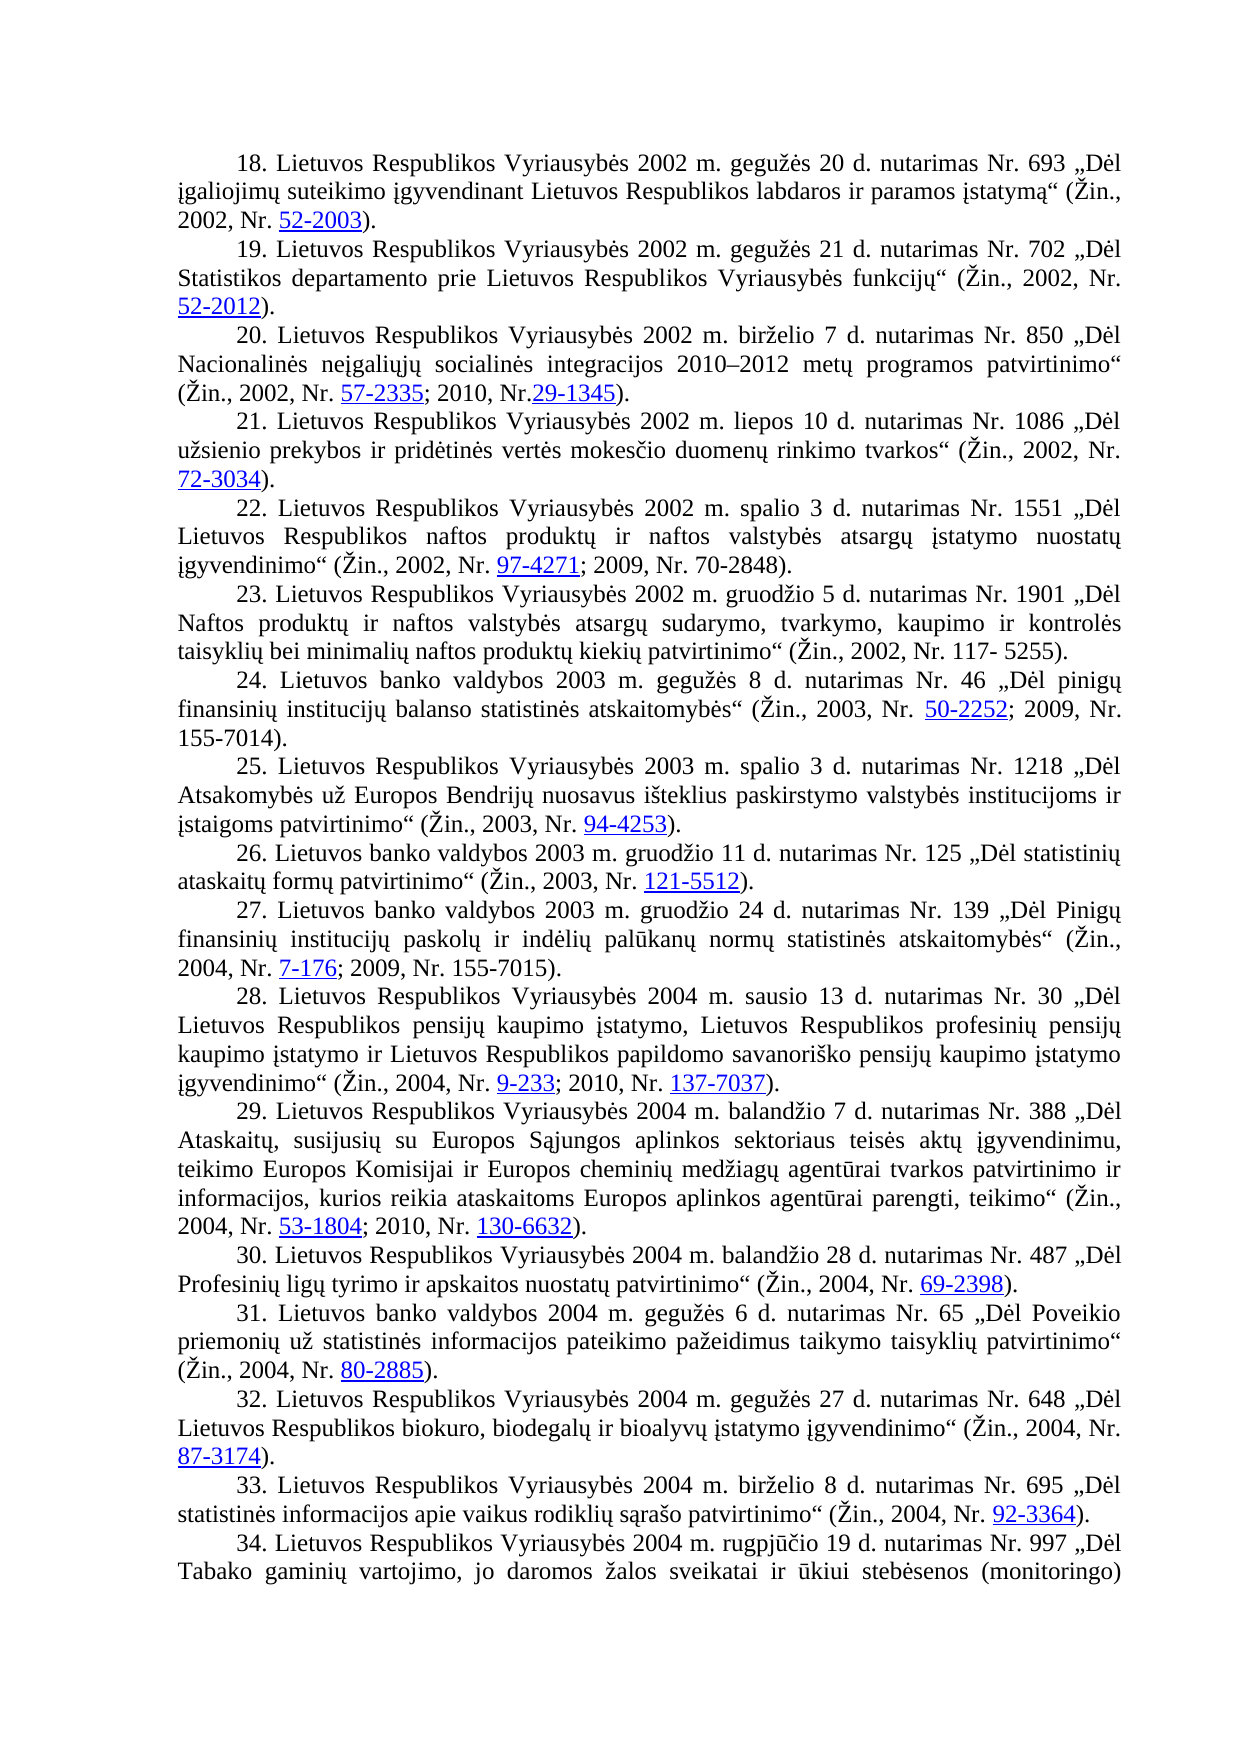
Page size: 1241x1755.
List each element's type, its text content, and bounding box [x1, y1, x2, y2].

text 31. Lietuvos banko valdybos 2004 m. gegužės 6 d. nutarimas Nr. 65 „Dėl Poveikio priemonių už statistinės informacijos pateikimo pažeidimus taikymo taisyklių patvirtinimo“ (Žin., 2004, Nr. 80-2885). [177, 1298, 1122, 1384]
text 32. Lietuvos Respublikos Vyriausybės 2004 m. gegužės 27 d. nutarimas Nr. 648 „Dėl Lietuvos Respublikos biokuro, biodegalų ir bioalyvų įstatymo įgyvendinimo“ (Žin., 2004, Nr. 87-3174). [177, 1384, 1122, 1470]
text 19. Lietuvos Respublikos Vyriausybės 2002 m. gegužės 21 d. nutarimas Nr. 702 „Dėl Statistikos departamento prie Lietuvos Respublikos Vyriausybės funkcijų“ (Žin., 2002, Nr. 52-2012). [177, 234, 1122, 320]
text 18. Lietuvos Respublikos Vyriausybės 2002 m. gegužės 20 d. nutarimas Nr. 693 „Dėl įgaliojimų suteikimo įgyvendinant Lietuvos Respublikos labdaros ir paramos įstatymą“ (Žin., 2002, Nr. 52-2003). [177, 148, 1122, 234]
text 30. Lietuvos Respublikos Vyriausybės 2004 m. balandžio 28 d. nutarimas Nr. 487 „Dėl Profesinių ligų tyrimo ir apskaitos nuostatų patvirtinimo“ (Žin., 2004, Nr. 69-2398). [177, 1240, 1122, 1298]
text 23. Lietuvos Respublikos Vyriausybės 2002 m. gruodžio 5 d. nutarimas Nr. 1901 „Dėl Naftos produktų ir naftos valstybės atsargų sudarymo, tvarkymo, kaupimo ir kontrolės taisyklių bei minimalių naftos produktų kiekių patvirtinimo“ (Žin., 2002, Nr. 117- 5255). [177, 579, 1122, 665]
text 21. Lietuvos Respublikos Vyriausybės 2002 m. liepos 10 d. nutarimas Nr. 1086 „Dėl užsienio prekybos ir pridėtinės vertės mokesčio duomenų rinkimo tvarkos“ (Žin., 2002, Nr. 72-3034). [177, 406, 1122, 493]
text 29. Lietuvos Respublikos Vyriausybės 2004 m. balandžio 7 d. nutarimas Nr. 388 „Dėl Ataskaitų, susijusių su Europos Sąjungos aplinkos sektoriaus teisės aktų įgyvendinimu, teikimo Europos Komisijai ir Europos cheminių medžiagų agentūrai tvarkos patvirtinimo ir informacijos, kurios reikia ataskaitoms Europos aplinkos agentūrai parengti, teikimo“ (Žin., 2004, Nr. 53-1804; 2010, Nr. 130-6632). [177, 1096, 1122, 1240]
text 34. Lietuvos Respublikos Vyriausybės 2004 m. rugpjūčio 19 d. nutarimas Nr. 997 „Dėl Tabako gaminių vartojimo, jo daromos žalos sveikatai ir ūkiui stebėsenos (monitoringo) [177, 1528, 1122, 1585]
text 28. Lietuvos Respublikos Vyriausybės 2004 m. sausio 13 d. nutarimas Nr. 30 „Dėl Lietuvos Respublikos pensijų kaupimo įstatymo, Lietuvos Respublikos profesinių pensijų kaupimo įstatymo ir Lietuvos Respublikos papildomo savanoriško pensijų kaupimo įstatymo įgyvendinimo“ (Žin., 2004, Nr. 9-233; 2010, Nr. 137-7037). [177, 981, 1122, 1096]
text 25. Lietuvos Respublikos Vyriausybės 2003 m. spalio 3 d. nutarimas Nr. 1218 „Dėl Atsakomybės už Europos Bendrijų nuosavus išteklius paskirstymo valstybės institucijoms ir įstaigoms patvirtinimo“ (Žin., 2003, Nr. 94-4253). [177, 751, 1122, 838]
text 27. Lietuvos banko valdybos 2003 m. gruodžio 24 d. nutarimas Nr. 139 „Dėl Pinigų finansinių institucijų paskolų ir indėlių palūkanų normų statistinės atskaitomybės“ (Žin., 2004, Nr. 7-176; 2009, Nr. 155-7015). [177, 895, 1122, 981]
text 22. Lietuvos Respublikos Vyriausybės 2002 m. spalio 3 d. nutarimas Nr. 1551 „Dėl Lietuvos Respublikos naftos produktų ir naftos valstybės atsargų įstatymo nuostatų įgyvendinimo“ (Žin., 2002, Nr. 97-4271; 2009, Nr. 70-2848). [177, 493, 1122, 579]
text 24. Lietuvos banko valdybos 2003 m. gegužės 8 d. nutarimas Nr. 46 „Dėl pinigų finansinių institucijų balanso statistinės atskaitomybės“ (Žin., 2003, Nr. 50-2252; 2009, Nr. 155-7014). [177, 665, 1122, 751]
text 26. Lietuvos banko valdybos 2003 m. gruodžio 11 d. nutarimas Nr. 125 „Dėl statistinių ataskaitų formų patvirtinimo“ (Žin., 2003, Nr. 121-5512). [177, 838, 1122, 895]
text 33. Lietuvos Respublikos Vyriausybės 2004 m. birželio 8 d. nutarimas Nr. 695 „Dėl statistinės informacijos apie vaikus rodiklių sąrašo patvirtinimo“ (Žin., 2004, Nr. 92-3364). [177, 1470, 1122, 1528]
text 20. Lietuvos Respublikos Vyriausybės 2002 m. birželio 7 d. nutarimas Nr. 850 „Dėl Nacionalinės neįgaliųjų socialinės integracijos 2010–2012 metų programos patvirtinimo“ (Žin., 2002, Nr. 57-2335; 2010, Nr.29-1345). [177, 320, 1122, 406]
